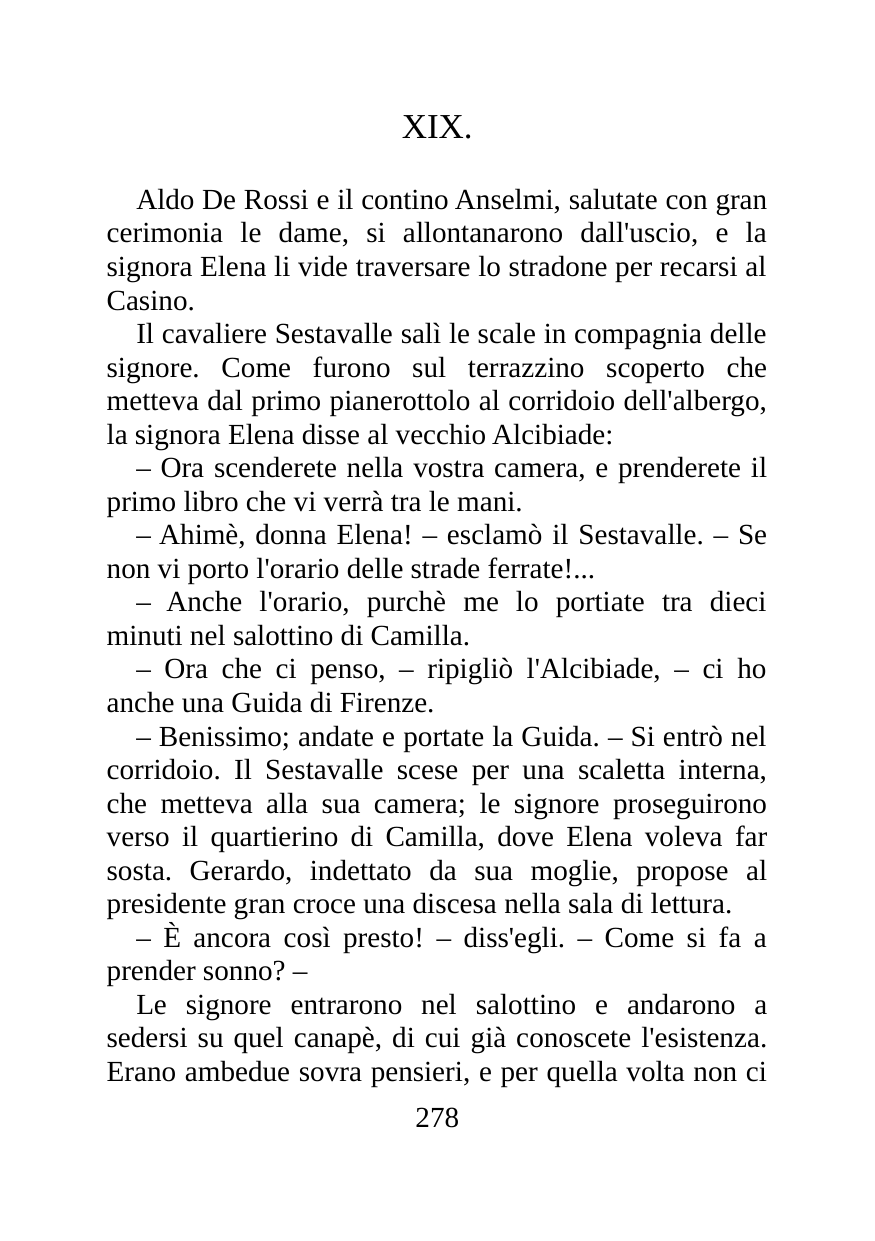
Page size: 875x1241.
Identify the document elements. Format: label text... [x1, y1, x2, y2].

text ‒ Ahimè, donna Elena! ‒ esclamò il Sestavalle. ‒ Se non vi porto l'orario delle strade ferrate!... [106, 517, 768, 584]
text ‒ Benissimo; andate e portate la Guida. ‒ Si entrò nel corridoio. Il Sestavalle scese per una scaletta interna, che metteva alla sua camera; le signore proseguirono verso il quartierino di Camilla, dove Elena voleva far sosta. Gerardo, indettato da sua moglie, propose al presidente gran croce una discesa nella sala di lettura. [106, 719, 768, 920]
text ‒ Ora scenderete nella vostra camera, e prenderete il primo libro che vi verrà tra le mani. [106, 450, 768, 517]
text Aldo De Rossi e il contino Anselmi, salutate con gran cerimonia le dame, si allontanarono dall'uscio, e la signora Elena li vide traversare lo stradone per recarsi al Casino. [106, 182, 768, 316]
text ‒ Ora che ci penso, ‒ ripigliò l'Alcibiade, ‒ ci ho anche una Guida di Firenze. [106, 652, 768, 719]
text Le signore entrarono nel salottino e andarono a sedersi su quel canapè, di cui già conoscete l'esistenza. Erano ambedue sovra pensieri, e per quella volta non ci [106, 987, 768, 1088]
subtitle XIX. [106, 106, 768, 147]
text ‒ È ancora così presto! ‒ diss'egli. ‒ Come si fa a prender sonno? ‒ [106, 920, 768, 987]
text ‒ Anche l'orario, purchè me lo portiate tra dieci minuti nel salottino di Camilla. [106, 584, 768, 652]
text Il cavaliere Sestavalle salì le scale in compagnia delle signore. Come furono sul terrazzino scoperto che metteva dal primo pianerottolo al corridoio dell'albergo, la signora Elena disse al vecchio Alcibiade: [106, 316, 768, 450]
